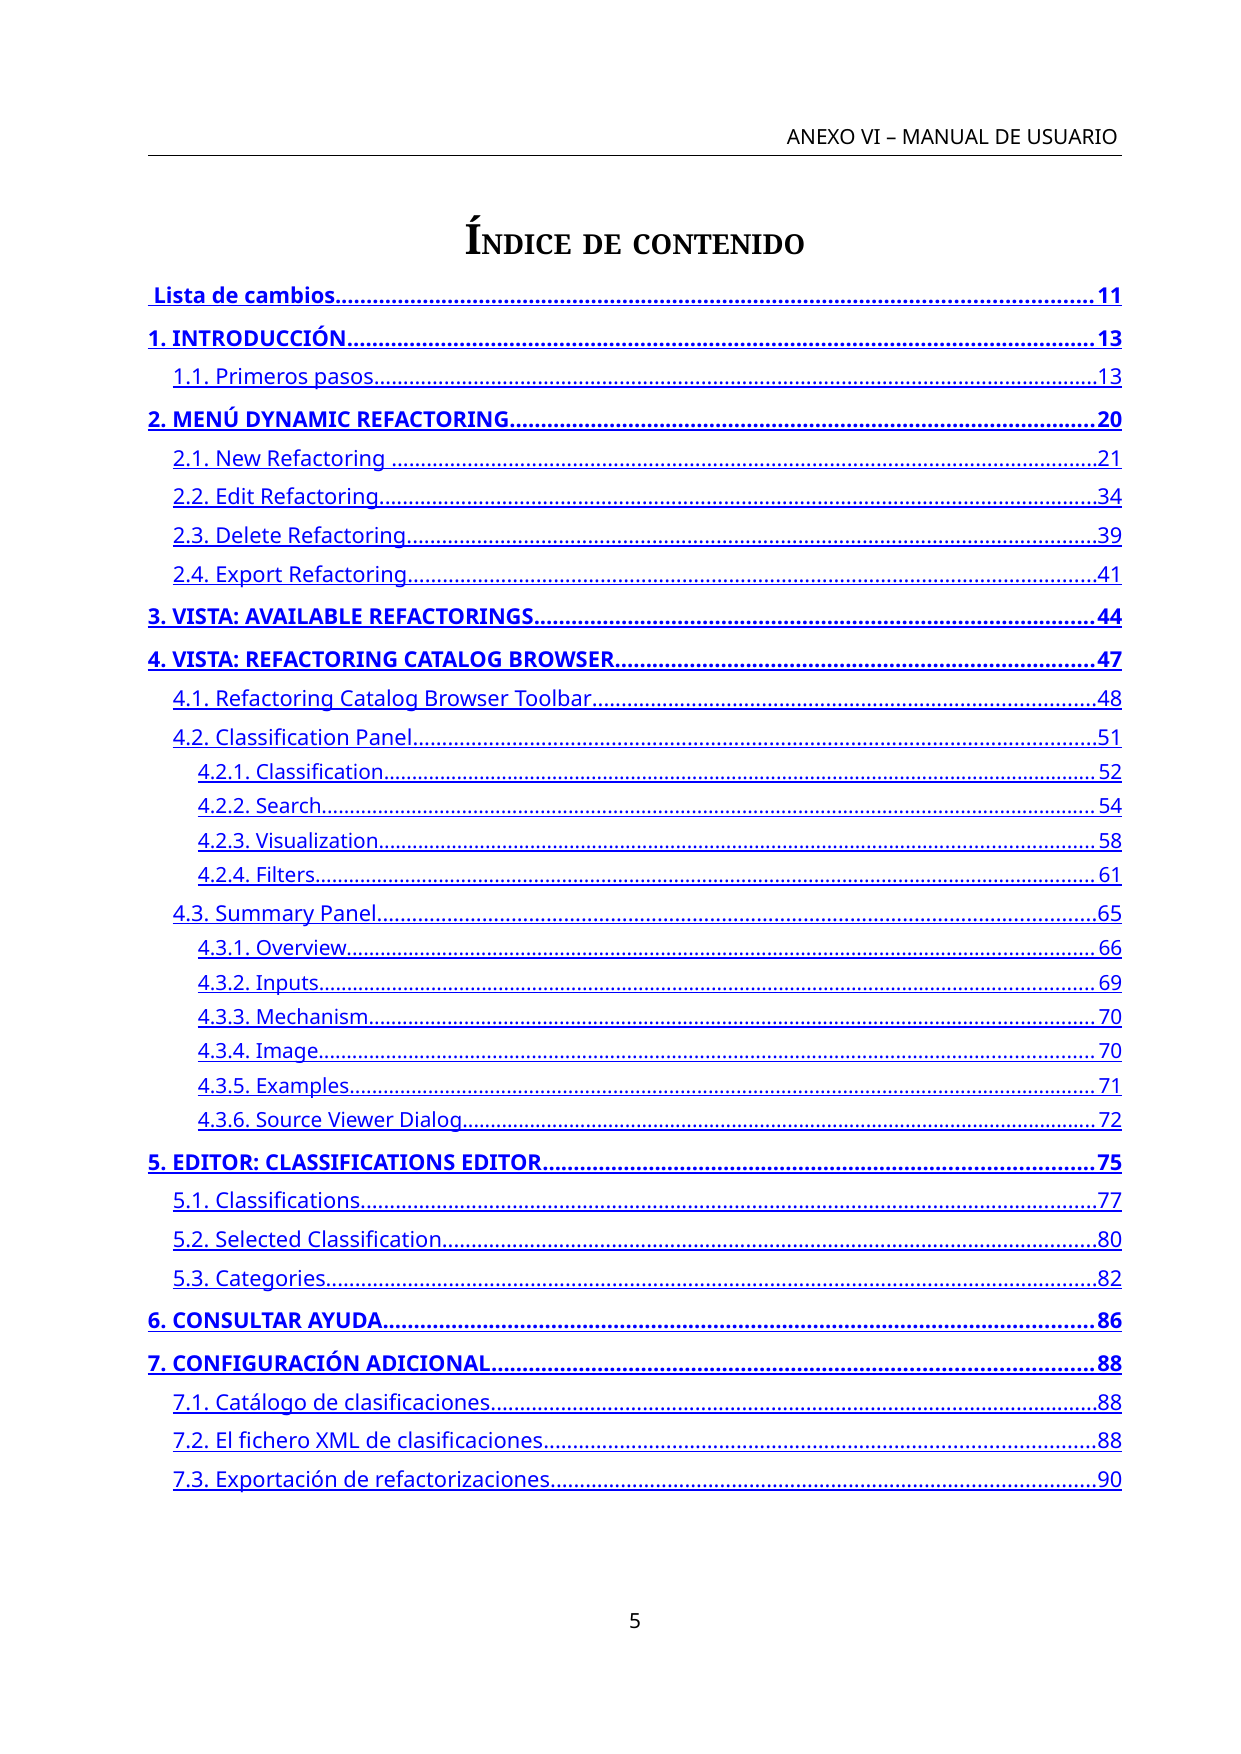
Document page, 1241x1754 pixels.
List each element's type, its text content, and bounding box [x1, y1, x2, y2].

text 2.4. Export Refactoring 41 [173, 558, 1122, 584]
text 7. CONFIGURACIÓN ADICIONAL 88 [148, 1348, 1122, 1373]
text 3. VISTA: AVAILABLE REFACTORINGS 44 [148, 601, 1122, 626]
text 4.3.2. Inputs 69 [198, 968, 1122, 992]
text 2.2. Edit Refactoring 34 [173, 481, 1122, 506]
text 5.3. Categories 82 [173, 1263, 1122, 1288]
text 4.3.6. Source Viewer Dialog 72 [198, 1105, 1122, 1129]
subtitle Índice de contenido [148, 210, 1122, 267]
text 2.3. Delete Refactoring 39 [173, 520, 1122, 545]
text 1.1. Primeros pasos 13 [173, 361, 1122, 386]
text 4.2.4. Filters 61 [198, 860, 1122, 884]
text 5.2. Selected Classification 80 [173, 1224, 1122, 1249]
text 4.2.2. Search 54 [198, 792, 1122, 816]
text 5.1. Classifications 77 [173, 1185, 1122, 1210]
text 4.1. Refactoring Catalog Browser Toolbar 48 [173, 683, 1122, 708]
text 2. MENÚ DYNAMIC REFACTORING 20 [148, 404, 1122, 429]
text 4.2. Classification Panel 51 [173, 721, 1122, 747]
text 4.3.1. Overview 66 [198, 933, 1122, 957]
text 4.3.3. Mechanism 70 [198, 1002, 1122, 1026]
text 6. CONSULTAR AYUDA 86 [148, 1305, 1122, 1331]
text 7.1. Catálogo de clasificaciones 88 [173, 1387, 1122, 1412]
text 7.2. El fichero XML de clasificaciones 88 [173, 1426, 1122, 1451]
text 4. VISTA: REFACTORING CATALOG BROWSER 47 [148, 644, 1122, 669]
text 4.2.3. Visualization 58 [198, 826, 1122, 850]
text 4.2.1. Classification 52 [198, 757, 1122, 781]
text 4.3. Summary Panel 65 [173, 898, 1122, 923]
text 1. INTRODUCCIÓN 13 [148, 322, 1122, 348]
text 4.3.4. Image 70 [198, 1036, 1122, 1061]
text 4.3.5. Examples 71 [198, 1071, 1122, 1095]
text 2.1. New Refactoring 21 [173, 443, 1122, 468]
text 5. EDITOR: CLASSIFICATIONS EDITOR 75 [148, 1147, 1122, 1172]
text Lista de cambios 11 [148, 280, 1122, 305]
text 7.3. Exportación de refactorizaciones 90 [173, 1464, 1122, 1489]
